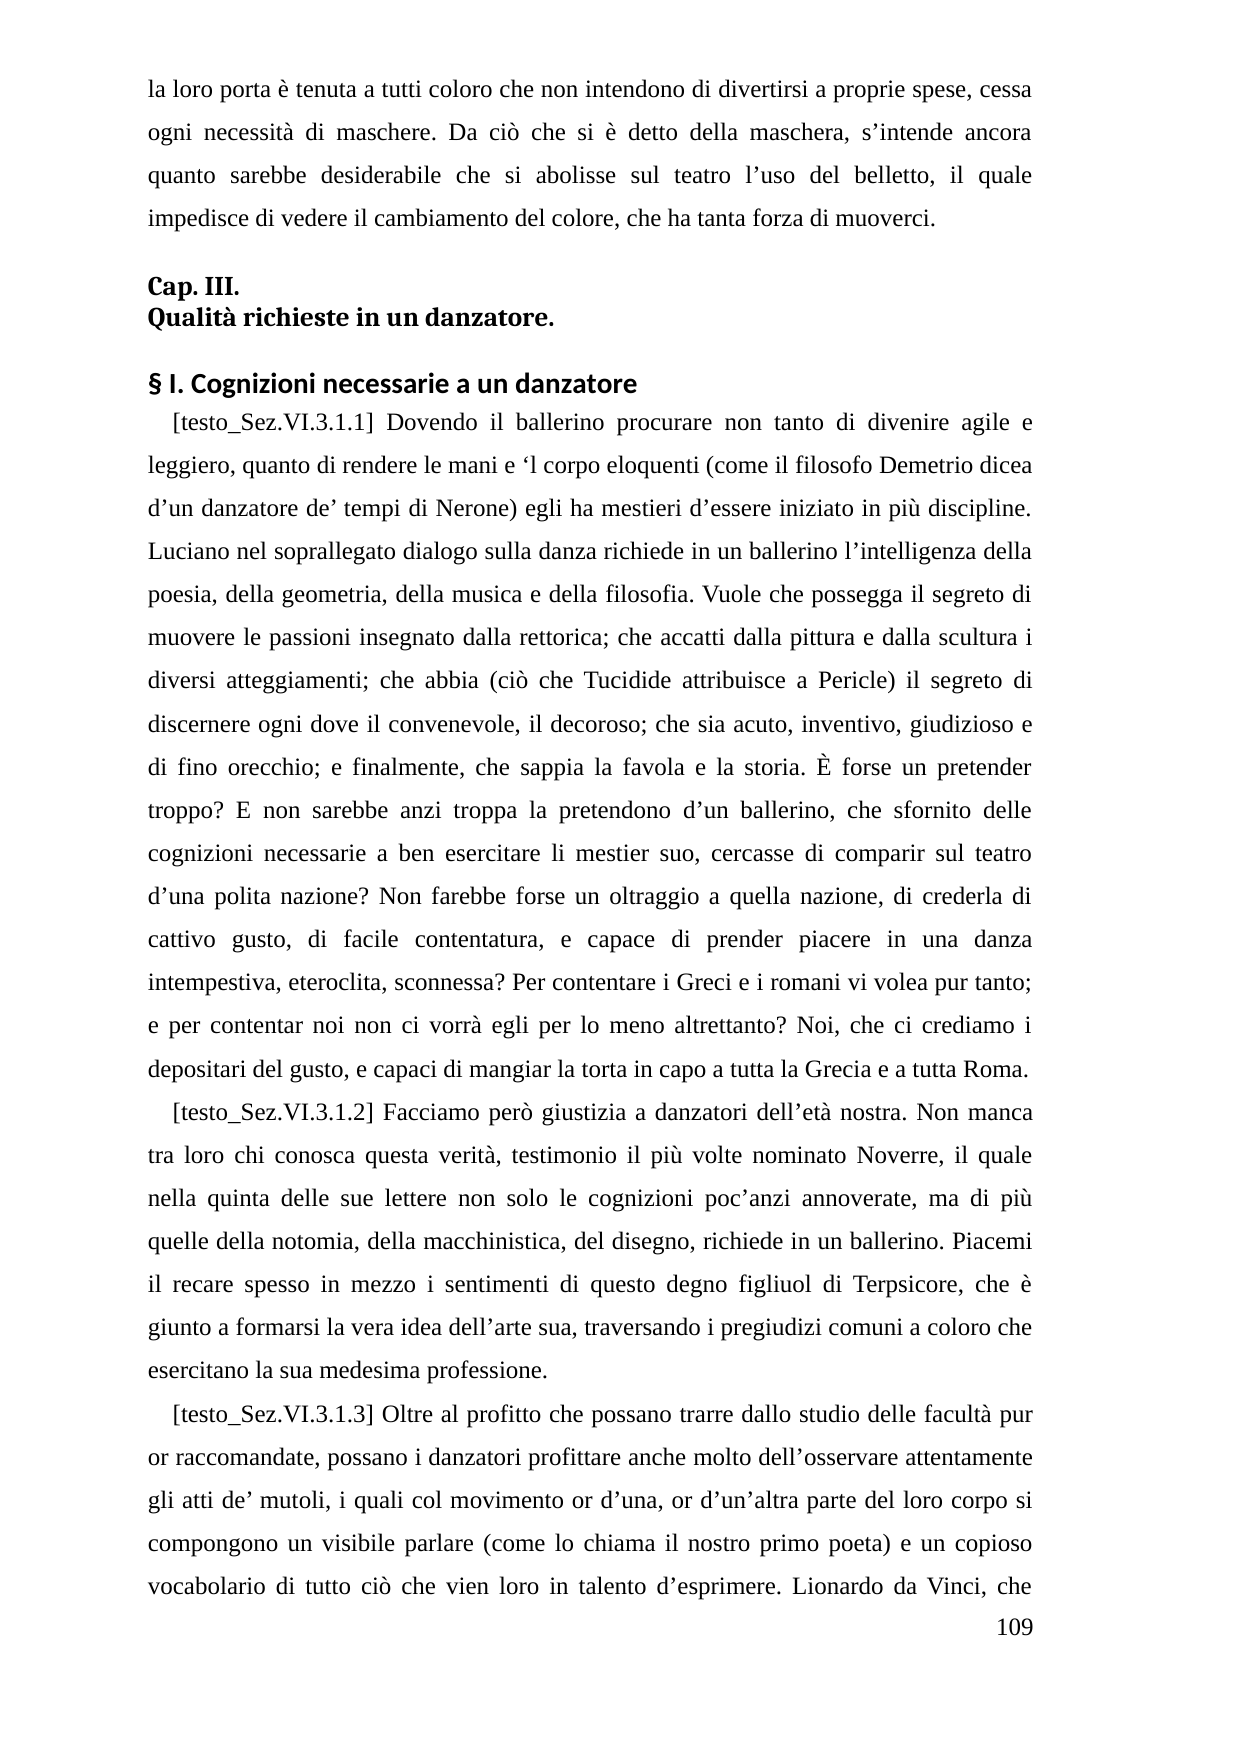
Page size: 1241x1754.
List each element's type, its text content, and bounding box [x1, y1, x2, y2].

subtitle § I. Cognizioni necessarie a un danzatore [148, 365, 1033, 401]
text [testo_Sez.VI.3.1.1] Dovendo il ballerino procurare non tanto di divenire agile e leggiero, quanto di rendere le mani e ‘l corpo eloquenti (come il filosofo Demetrio dicea d’un danzatore de’ tempi di Nerone) egli ha mestieri d’essere iniziato in più discipline. Luciano nel soprallegato dialogo sulla danza richiede in un ballerino l’intelligenza della poesia, della geometria, della musica e della filosofia. Vuole che possegga il segreto di muovere le passioni insegnato dalla rettorica; che accatti dalla pittura e dalla scultura i diversi atteggiamenti; che abbia (ciò che Tucidide attribuisce a Pericle) il segreto di discernere ogni dove il convenevole, il decoroso; che sia acuto, inventivo, giudizioso e di fino orecchio; e finalmente, che sappia la favola e la storia. È forse un pretender troppo? E non sarebbe anzi troppa la pretendono d’un ballerino, che sfornito delle cognizioni necessarie a ben esercitare li mestier suo, cercasse di comparir sul teatro d’una polita nazione? Non farebbe forse un oltraggio a quella nazione, di crederla di cattivo gusto, di facile contentatura, e capace di prender piacere in una danza intempestiva, eteroclita, sconnessa? Per contentare i Greci e i romani vi volea pur tanto; e per contentar noi non ci vorrà egli per lo meno altrettanto? Noi, che ci crediamo i depositari del gusto, e capaci di mangiar la torta in capo a tutta la Grecia e a tutta Roma. [148, 407, 1033, 1082]
text [testo_Sez.VI.3.1.2] Facciamo però giustizia a danzatori dell’età nostra. Non manca tra loro chi conosca questa verità, testimonio il più volte nominato Noverre, il quale nella quinta delle sue lettere non solo le cognizioni poc’anzi annoverate, ma di più quelle della notomia, della macchinistica, del disegno, richiede in un ballerino. Piacemi il recare spesso in mezzo i sentimenti di questo degno figliuol di Terpsicore, che è giunto a formarsi la vera idea dell’arte sua, traversando i pregiudizi comuni a coloro che esercitano la sua medesima professione. [148, 1097, 1033, 1384]
text la loro porta è tenuta a tutti coloro che non intendono di divertirsi a proprie spese, cessa ogni necessità di maschere. Da ciò che si è detto della maschera, s’intende ancora quanto sarebbe desiderabile che si abolisse sul teatro l’uso del belletto, il quale impedisce di vedere il cambiamento del colore, che ha tanta forza di muoverci. [148, 74, 1033, 232]
subtitle Cap. III. Qualità richieste in un danzatore. [148, 271, 1033, 334]
text [testo_Sez.VI.3.1.3] Oltre al profitto che possano trarre dallo studio delle facultà pur or raccomandate, possano i danzatori profittare anche molto dell’osservare attentamente gli atti de’ mutoli, i quali col movimento or d’una, or d’un’altra parte del loro corpo si compongono un visibile parlare (come lo chiama il nostro primo poeta) e un copioso vocabolario di tutto ciò che vien loro in talento d’esprimere. Lionardo da Vinci, che [148, 1399, 1033, 1600]
